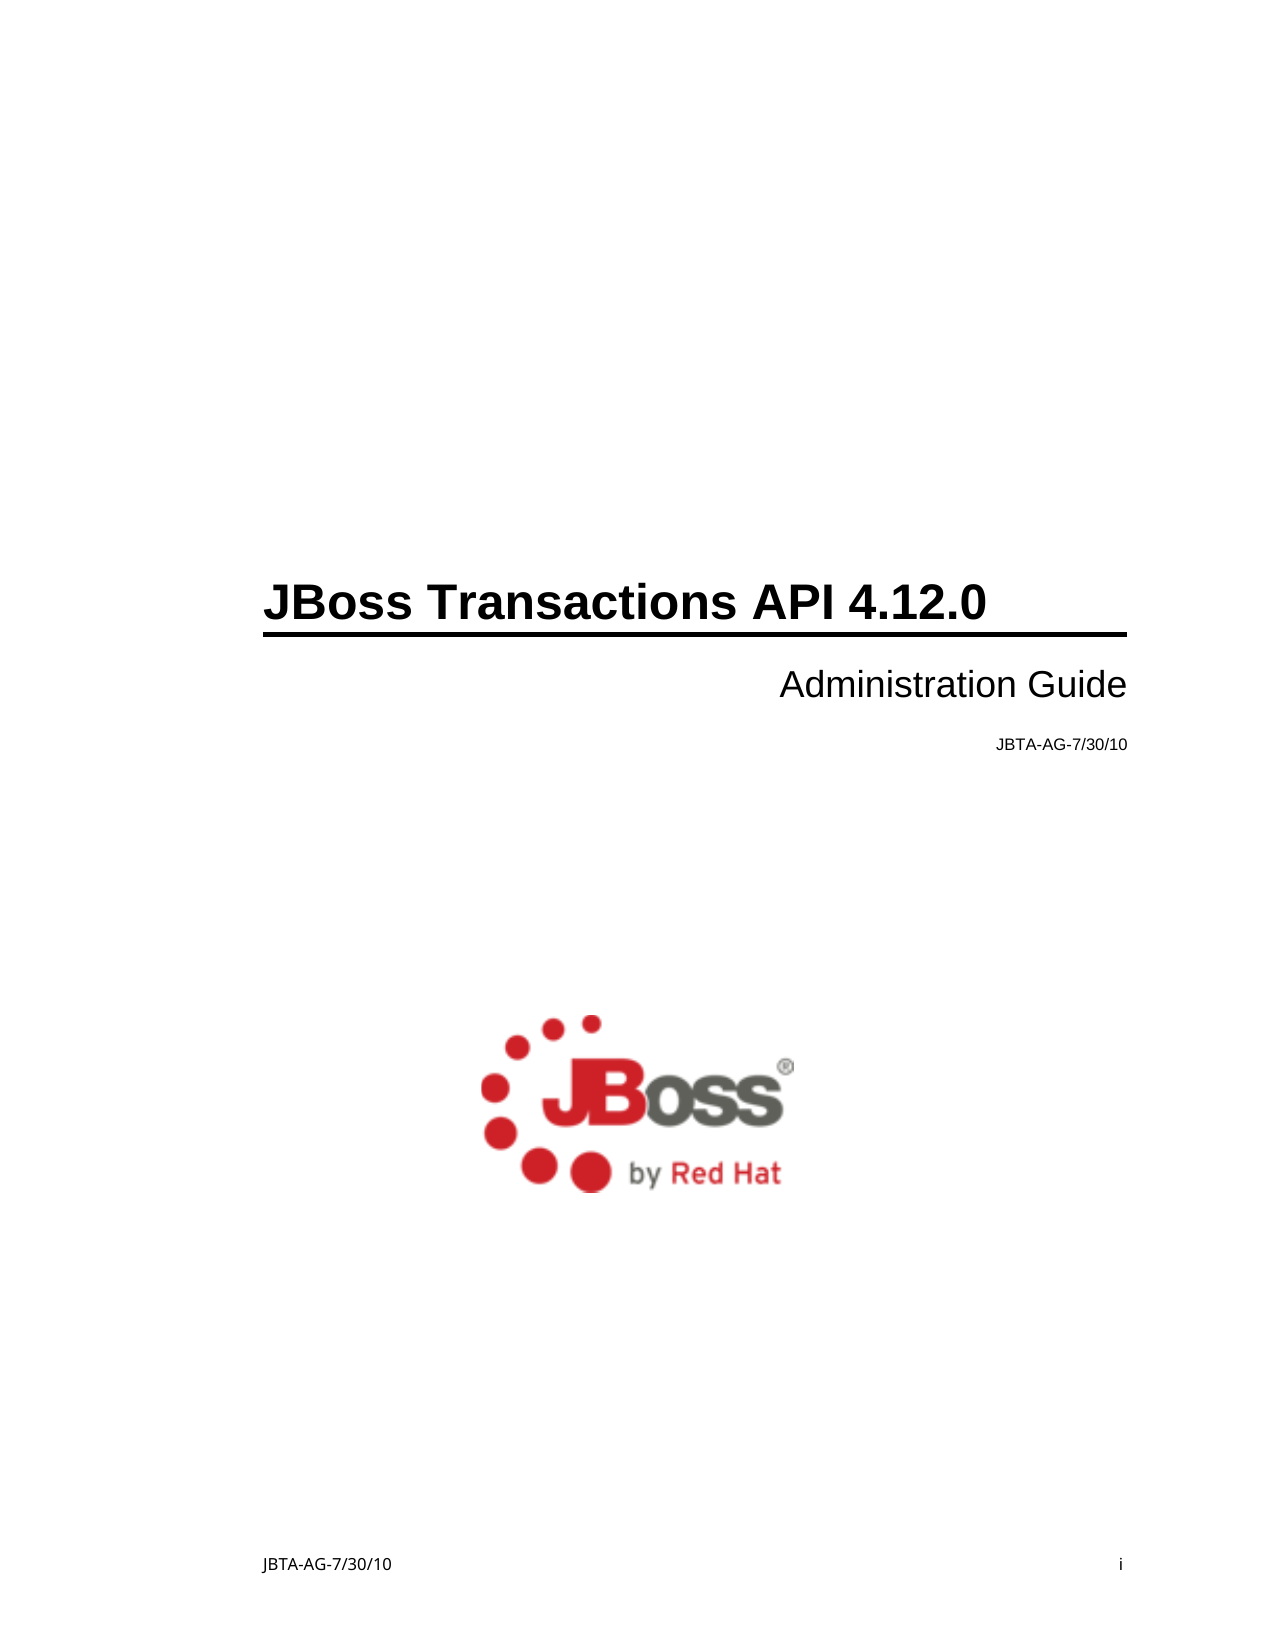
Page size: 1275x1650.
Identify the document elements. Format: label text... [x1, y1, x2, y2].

title JBoss Transactions API 4.12.0 [263, 573, 1127, 632]
text JBTA-AG-7/30/10 [263, 735, 1127, 754]
picture [481, 1015, 794, 1193]
subtitle Administration Guide [263, 662, 1127, 706]
